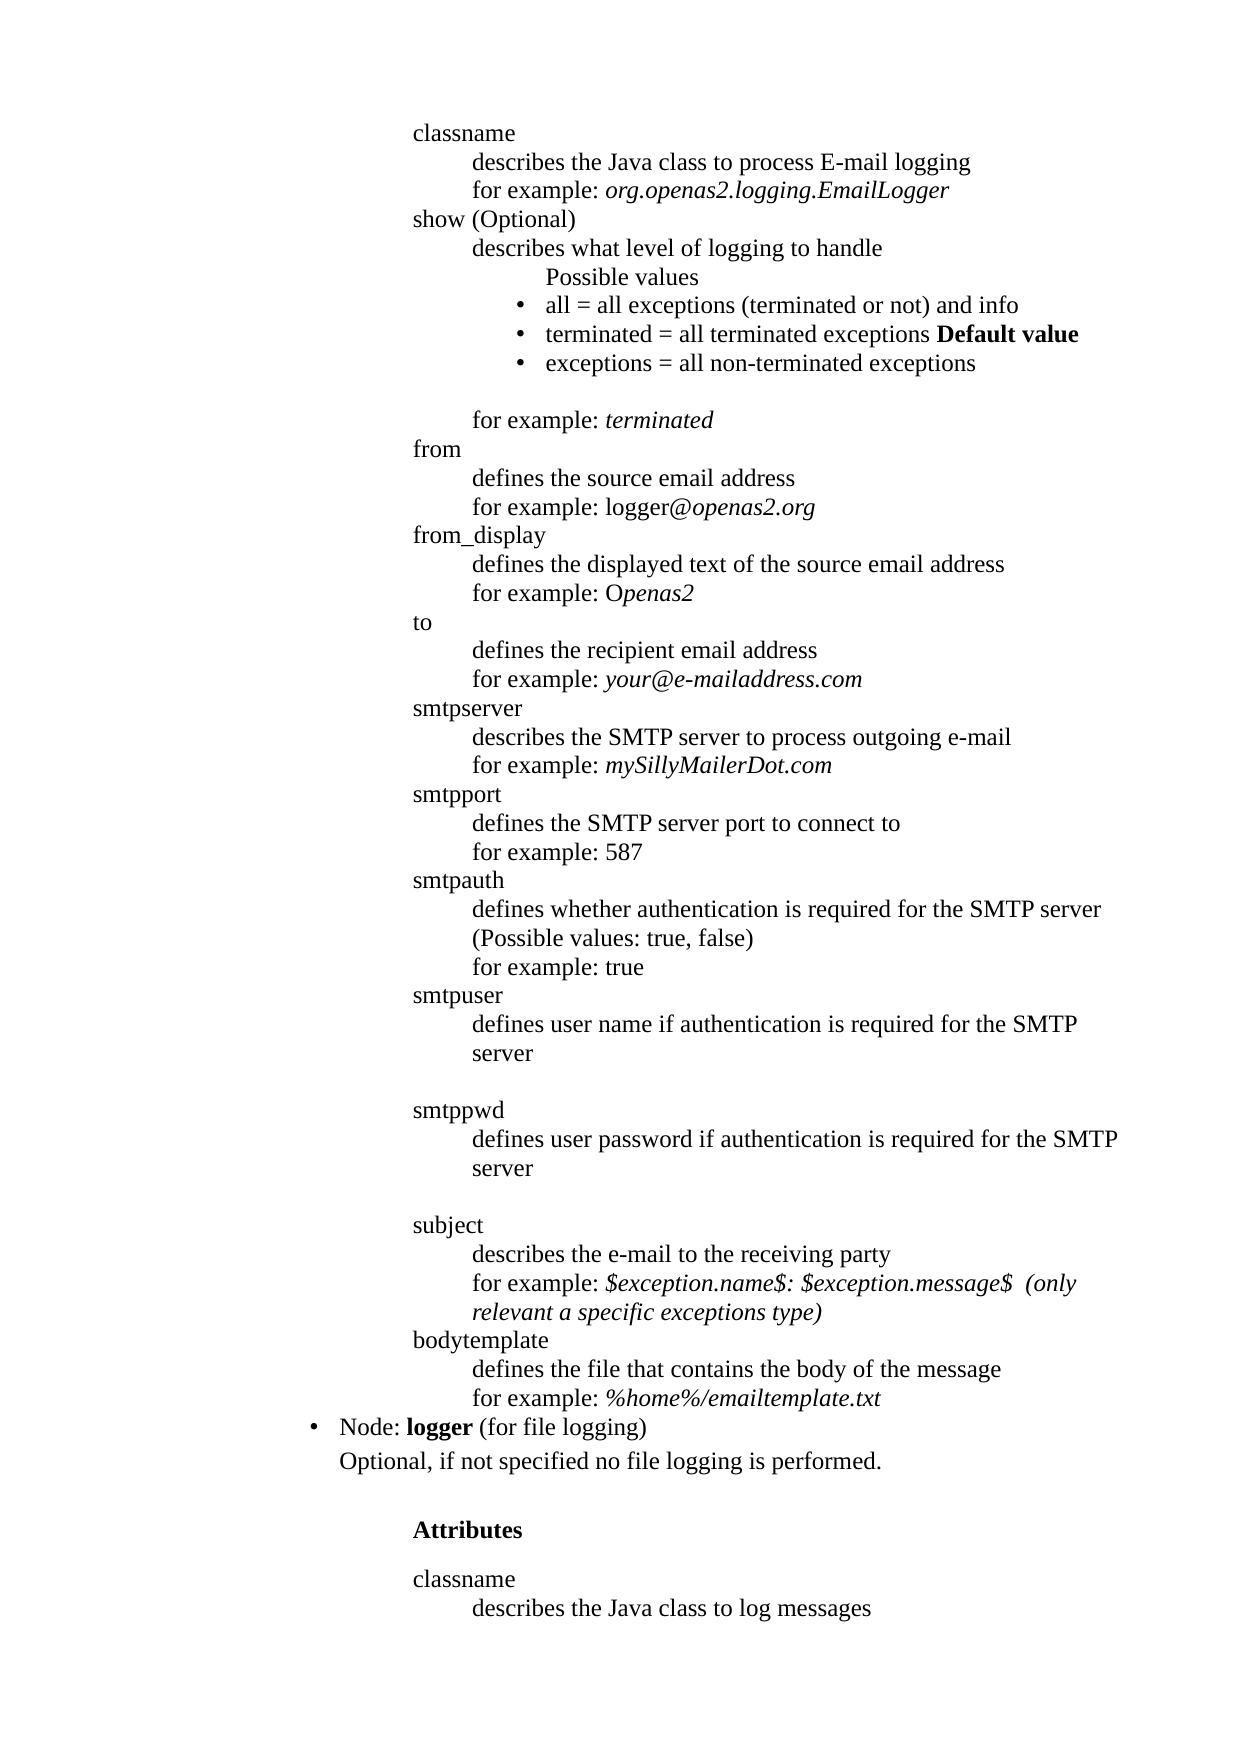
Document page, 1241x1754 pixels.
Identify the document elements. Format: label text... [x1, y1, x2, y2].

list all = all exceptions (terminated or not) and info [516, 291, 1122, 319]
subtitle from [383, 434, 1122, 463]
list defines the recipient email address for example: your@e-mailaddress.com [442, 636, 1122, 693]
subtitle from_display [383, 521, 1122, 549]
subtitle smtpport [383, 779, 1122, 808]
list Attributes [383, 1481, 1122, 1544]
list for example: terminated [442, 377, 1122, 434]
list Node: logger (for file logging) Optional, if not specified no file logging is performed. [309, 1412, 1122, 1475]
subtitle smtpserver [383, 693, 1122, 722]
subtitle classname [383, 1564, 1122, 1593]
subtitle smtpauth [383, 866, 1122, 894]
subtitle smtppwd [383, 1096, 1122, 1124]
subtitle bodytemplate [383, 1326, 1122, 1354]
list describes the Java class to process E-mail logging for example: org.openas2.logging.EmailLogger [442, 147, 1122, 204]
list defines the displayed text of the source email address for example: Openas2 [442, 549, 1122, 607]
subtitle show (Optional) [383, 204, 1122, 233]
list defines whether authentication is required for the SMTP server (Possible values: true, false) for example: true [442, 894, 1122, 981]
subtitle to [383, 607, 1122, 636]
subtitle smtpuser [383, 981, 1122, 1009]
list Possible values [516, 262, 1122, 291]
list defines the source email address for example: logger@openas2.org [442, 463, 1122, 521]
subtitle subject [383, 1211, 1122, 1239]
list defines user name if authentication is required for the SMTP server [442, 1009, 1122, 1096]
list terminated = all terminated exceptions Default value [516, 319, 1122, 348]
list describes the e-mail to the receiving party for example: $exception.name$: $exception.message$ (only relevant a specific exceptions type) [442, 1239, 1122, 1326]
subtitle classname [383, 118, 1122, 147]
list defines the file that contains the body of the message for example: %home%/emailtemplate.txt [442, 1354, 1122, 1412]
list defines user password if authentication is required for the SMTP server [442, 1124, 1122, 1211]
list describes what level of logging to handle [442, 233, 1122, 262]
list defines the SMTP server port to connect to for example: 587 [442, 808, 1122, 866]
list exceptions = all non-terminated exceptions [516, 348, 1122, 377]
list describes the SMTP server to process outgoing e-mail for example: mySillyMailerDot.com [442, 722, 1122, 779]
list describes the Java class to log messages [442, 1593, 1122, 1622]
